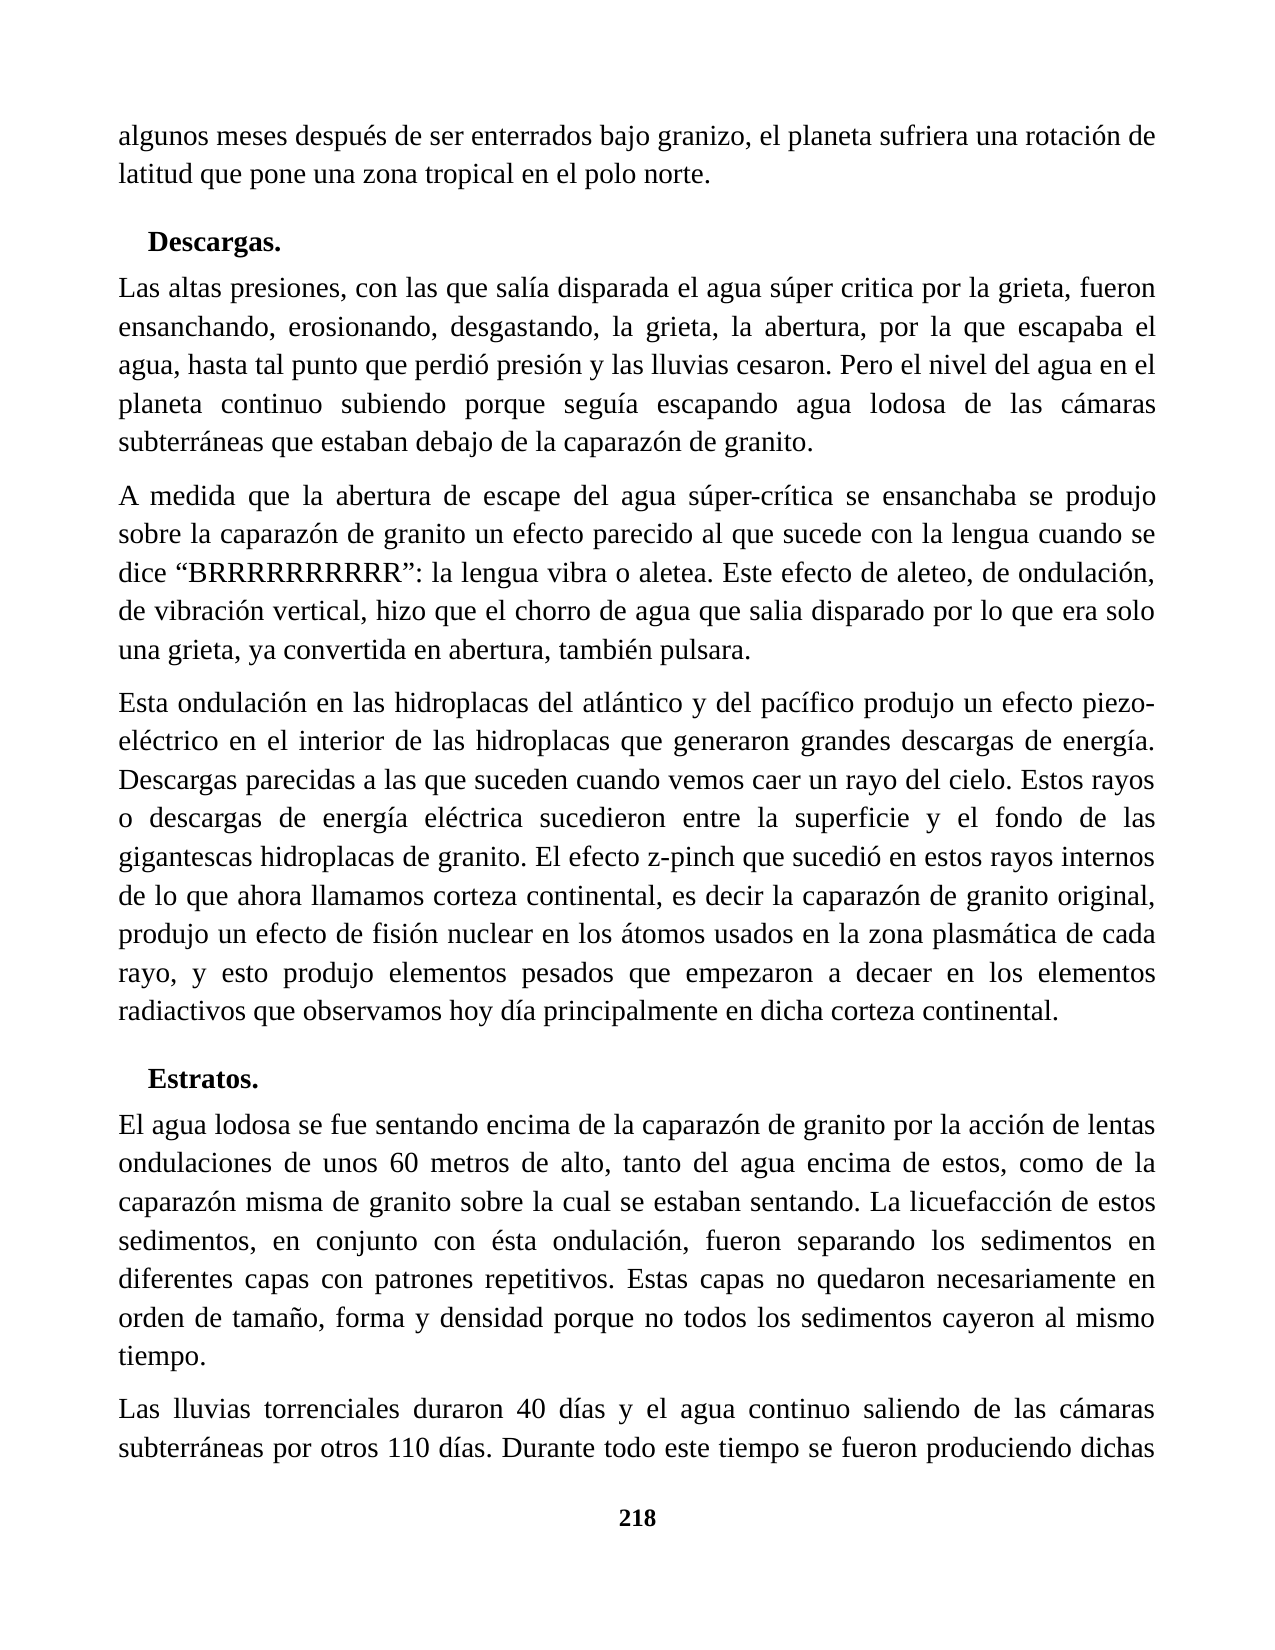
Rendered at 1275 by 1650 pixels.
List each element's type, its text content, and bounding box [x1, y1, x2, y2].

subtitle Estratos. [148, 1061, 1157, 1094]
text algunos meses después de ser enterrados bajo granizo, el planeta sufriera una rotación de latitud que pone una zona tropical en el polo norte. [118, 118, 1157, 190]
text A medida que la abertura de escape del agua súper-crítica se ensanchaba se produjo sobre la caparazón de granito un efecto parecido al que sucede con la lengua cuando se dice “BRRRRRRRRRR”: la lengua vibra o aletea. Este efecto de aleteo, de ondulación, de vibración vertical, hizo que el chorro de agua que salia disparado por lo que era solo una grieta, ya convertida en abertura, también pulsara. [118, 478, 1157, 665]
text El agua lodosa se fue sentando encima de la caparazón de granito por la acción de lentas ondulaciones de unos 60 metros de alto, tanto del agua encima de estos, como de la caparazón misma de granito sobre la cual se estaban sentando. La licuefacción de estos sedimentos, en conjunto con ésta ondulación, fueron separando los sedimentos en diferentes capas con patrones repetitivos. Estas capas no quedaron necesariamente en orden de tamaño, forma y densidad porque no todos los sedimentos cayeron al mismo tiempo. [118, 1107, 1157, 1372]
text Las altas presiones, con las que salía disparada el agua súper critica por la grieta, fueron ensanchando, erosionando, desgastando, la grieta, la abertura, por la que escapaba el agua, hasta tal punto que perdió presión y las lluvias cesaron. Pero el nivel del agua en el planeta continuo subiendo porque seguía escapando agua lodosa de las cámaras subterráneas que estaban debajo de la caparazón de granito. [118, 270, 1157, 458]
text Las lluvias torrenciales duraron 40 días y el agua continuo saliendo de las cámaras subterráneas por otros 110 días. Durante todo este tiempo se fueron produciendo dichas [118, 1391, 1157, 1463]
text Esta ondulación en las hidroplacas del atlántico y del pacífico produjo un efecto piezo-eléctrico en el interior de las hidroplacas que generaron grandes descargas de energía. Descargas parecidas a las que suceden cuando vemos caer un rayo del cielo. Estos rayos o descargas de energía eléctrica sucedieron entre la superficie y el fondo de las gigantescas hidroplacas de granito. El efecto z-pinch que sucedió en estos rayos internos de lo que ahora llamamos corteza continental, es decir la caparazón de granito original, produjo un efecto de fisión nuclear en los átomos usados en la zona plasmática de cada rayo, y esto produjo elementos pesados que empezaron a decaer en los elementos radiactivos que observamos hoy día principalmente en dicha corteza continental. [118, 685, 1157, 1027]
subtitle Descargas. [148, 224, 1157, 258]
